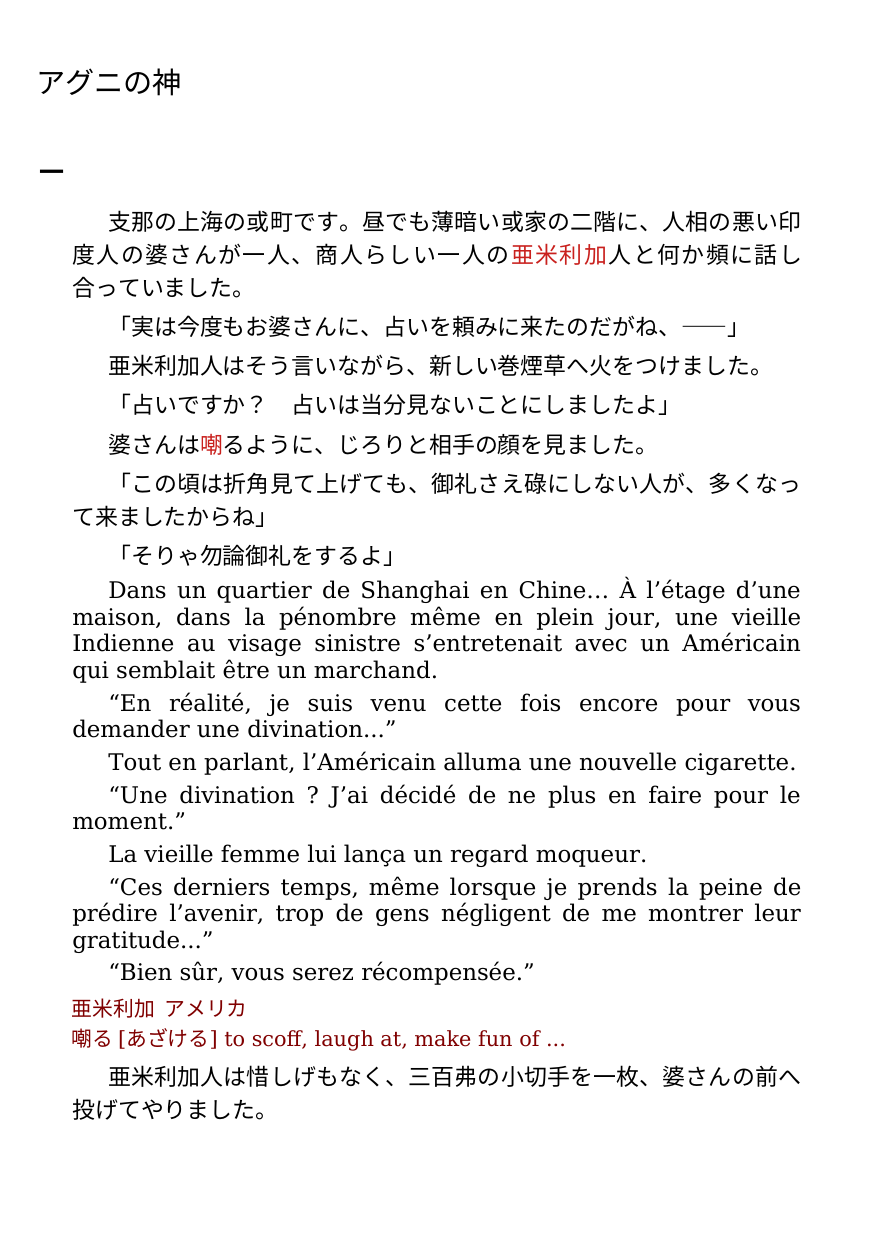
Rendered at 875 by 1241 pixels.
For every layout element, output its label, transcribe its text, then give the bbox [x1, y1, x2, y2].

text 婆さんは嘲るように、じろりと相手の顔を見ました。 [72, 427, 802, 460]
text 「実は今度もお婆さんに、占いを頼みに来たのだがね、――」 [72, 309, 802, 342]
text Dans un quartier de Shanghai en Chine… À l’étage d’une maison, dans la pénombre même en plein jour, une vieille Indienne au visage sinistre s’entretenait avec un Américain qui semblait être un marchand. [72, 577, 802, 684]
text “En réalité, je suis venu cette fois encore pour vous demander une divination...” [72, 690, 802, 743]
text 「そりゃ勿論御礼をするよ」 [72, 538, 802, 571]
text 支那の上海の或町です。昼でも薄暗い或家の二階に、人相の悪い印度人の婆さんが一人、商人らしい一人の亜米利加人と何か頻に話し合っていました。 [72, 203, 802, 303]
text 「占いですか？ 占いは当分見ないことにしましたよ」 [72, 387, 802, 421]
text 亜米利加人はそう言いながら、新しい巻煙草へ火をつけました。 [72, 348, 802, 381]
text 亜米利加人は惜しげもなく、三百弗の小切手を一枚、婆さんの前へ投げてやりました。 [72, 1058, 802, 1125]
text “Bien sûr, vous serez récompensée.” [72, 959, 802, 986]
text 嘲る [あざける] to scoff, laugh at, make fun of ... [71, 1022, 803, 1053]
text La vieille femme lui lança un regard moqueur. [72, 841, 802, 868]
text “Ces derniers temps, même lorsque je prends la peine de prédire l’avenir, trop de gens négligent de me montrer leur gratitude...” [72, 874, 802, 954]
text Tout en parlant, l’Américain alluma une nouvelle cigarette. [72, 749, 802, 776]
text 亜米利加 アメリカ [71, 992, 803, 1022]
text “Une divination ? J’ai décidé de ne plus en faire pour le moment.” [72, 782, 802, 835]
text 「この頃は折角見て上げても、御礼さえ碌にしない人が、多くなって来ましたからね」 [72, 466, 802, 532]
subtitle 一 [36, 149, 838, 192]
subtitle アグニの神 [36, 60, 838, 102]
